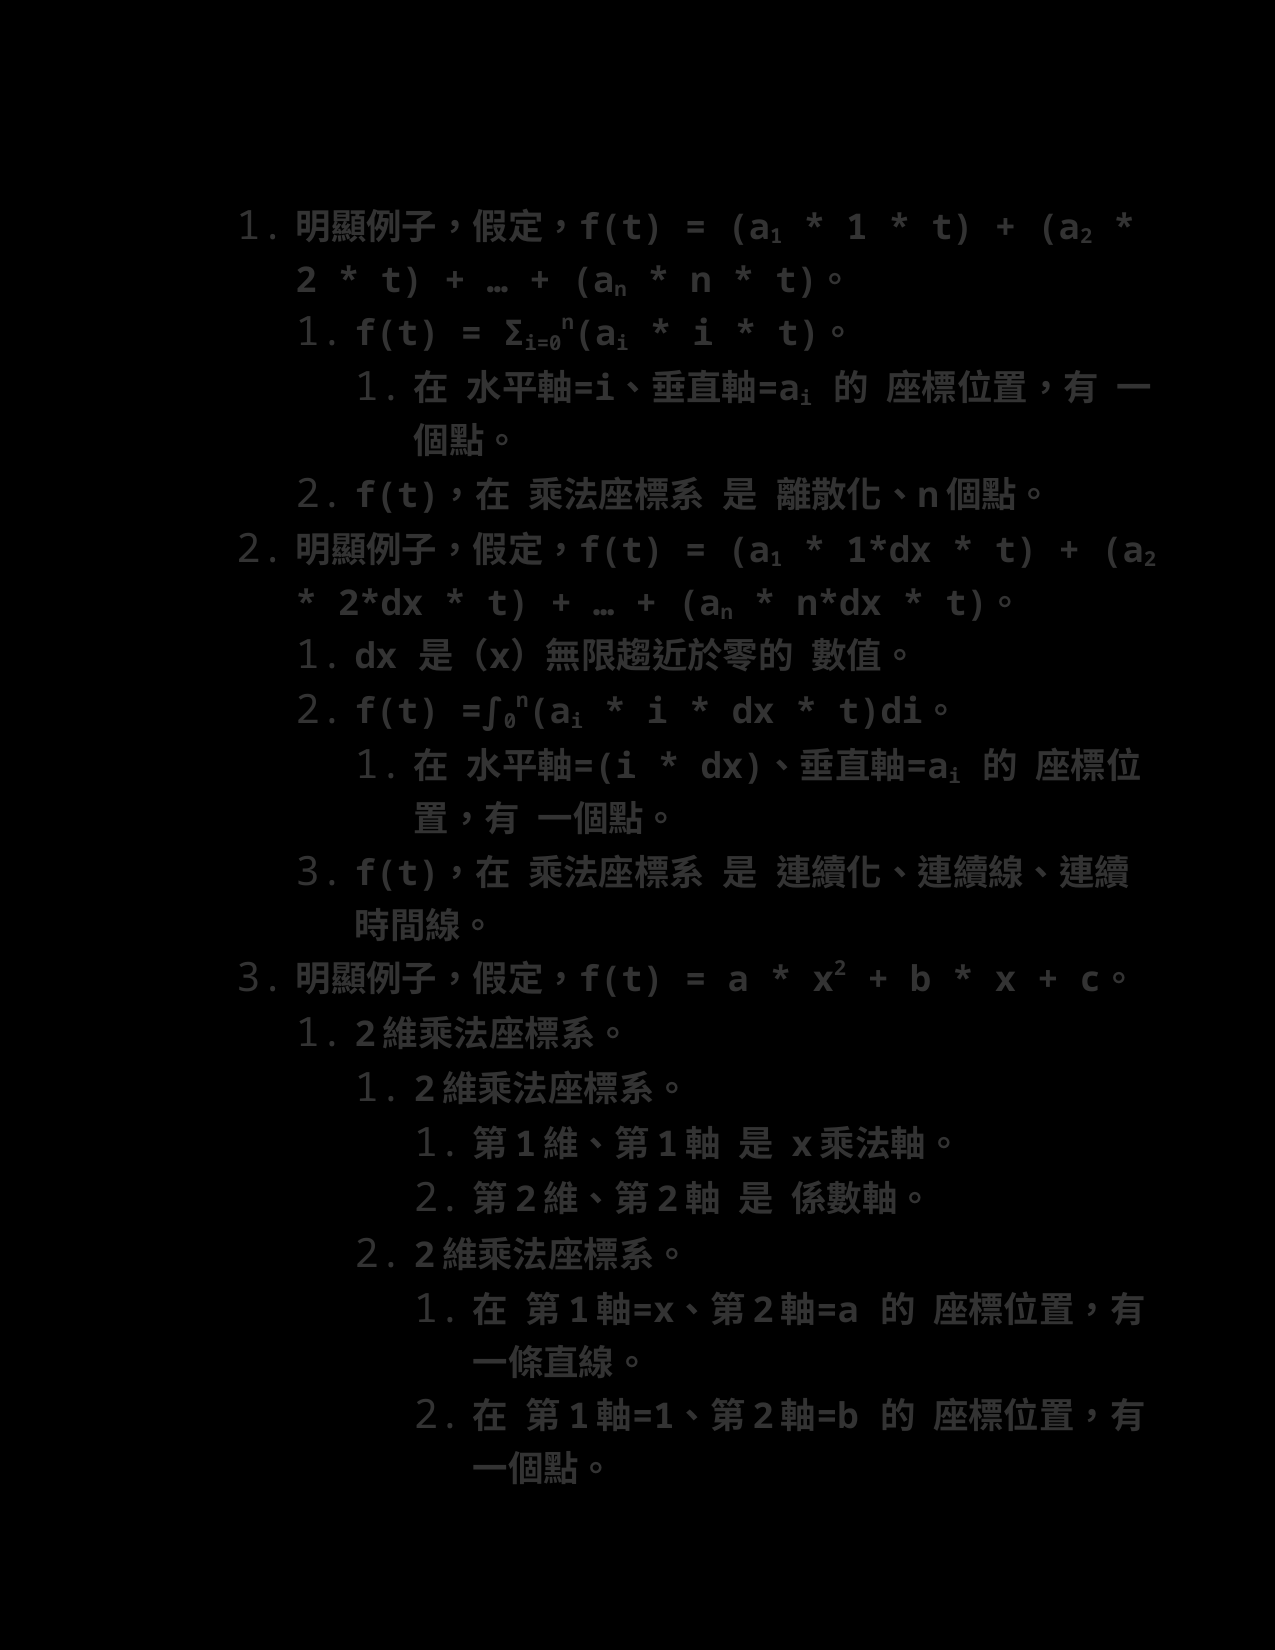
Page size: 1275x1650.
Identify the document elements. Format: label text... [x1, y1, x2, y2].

list 第1維、第1軸 是 x乘法軸。 [413, 1113, 1157, 1169]
list f(t) = Σi=0n(ai * i * t)。 [295, 302, 1157, 357]
list f(t) =∫0n(ai * i * dx * t)di。 [295, 680, 1157, 736]
list 2維乘法座標系。 [354, 1224, 1157, 1279]
list 明顯例子，假定，f(t) = a * x2 + b * x + c。 [236, 948, 1157, 1003]
list 在 水平軸=(i * dx)、垂直軸=ai 的 座標位置，有 一個點。 [354, 736, 1157, 842]
list 在 第1軸=x、第2軸=a 的 座標位置，有 一條直線。 [413, 1279, 1157, 1385]
list f(t)，在 乘法座標系 是 離散化、n個點。 [295, 464, 1157, 519]
list dx 是（x）無限趨近於零的 數值。 [295, 625, 1157, 680]
list 第2維、第2軸 是 係數軸。 [413, 1169, 1157, 1224]
list 明顯例子，假定，f(t) = (a1 * 1 * t) + (a2 * 2 * t) + … + (an * n * t)。 [236, 196, 1157, 302]
list 明顯例子，假定，f(t) = (a1 * 1*dx * t) + (a2 * 2*dx * t) + … + (an * n*dx * t)。 [236, 519, 1157, 625]
list 2維乘法座標系。 [354, 1058, 1157, 1113]
list f(t)，在 乘法座標系 是 連續化、連續線、連續時間線。 [295, 842, 1157, 948]
list 2維乘法座標系。 [295, 1003, 1157, 1058]
list 在 第1軸=1、第2軸=b 的 座標位置，有 一個點。 [413, 1385, 1157, 1492]
list 在 水平軸=i、垂直軸=ai 的 座標位置，有 一個點。 [354, 357, 1157, 464]
